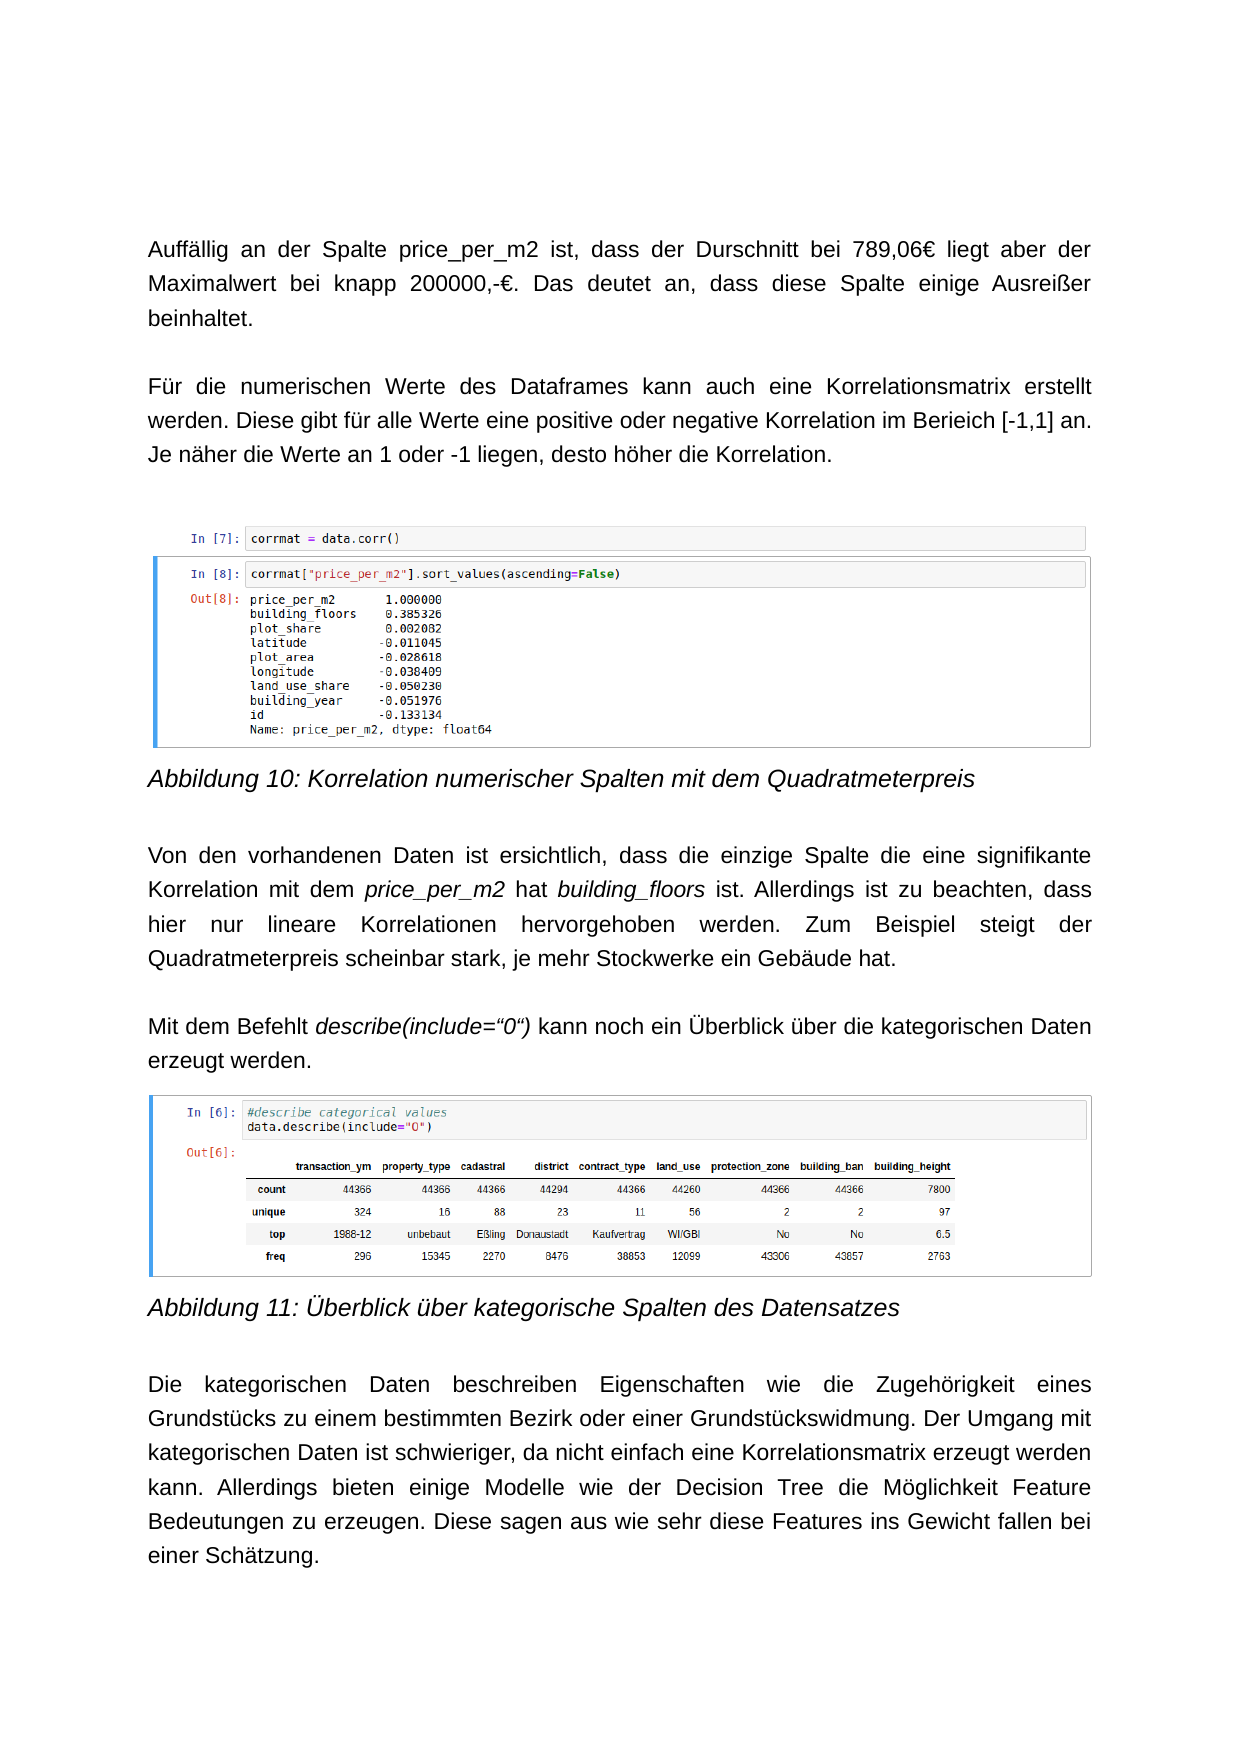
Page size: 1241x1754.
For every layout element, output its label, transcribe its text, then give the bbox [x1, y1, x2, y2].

text Abbildung 11: Überblick über kategorische Spalten des Datensatzes [148, 1279, 1092, 1321]
text Abbildung 10: Korrelation numerischer Spalten mit dem Quadratmeterpreis [148, 750, 1092, 792]
text Auffällig an der Spalte price_per_m2 ist, dass der Durschnitt bei 789,06€ liegt aber der Maximalwert bei knapp 200000,-€. Das deutet an, dass diese Spalte einige Ausreißer beinhaltet. [148, 236, 1092, 331]
picture [147, 1093, 1093, 1279]
text Von den vorhandenen Daten ist ersichtlich, dass die einzige Spalte die eine signifikante Korrelation mit dem price_per_m2 hat building_floors ist. Allerdings ist zu beachten, dass hier nur lineare Korrelationen hervorgehoben werden. Zum Beispiel steigt der Quadratmeterpreis scheinbar stark, je mehr Stockwerke ein Gebäude hat. [148, 842, 1092, 971]
text Für die numerischen Werte des Dataframes kann auch eine Korrelationsmatrix erstellt werden. Diese gibt für alle Werte eine positive oder negative Korrelation im Berieich [-1,1] an. Je näher die Werte an 1 oder -1 liegen, desto höher die Korrelation. [148, 373, 1092, 468]
text Die kategorischen Daten beschreiben Eigenschaften wie die Zugehörigkeit eines Grundstücks zu einem bestimmten Bezirk oder einer Grundstückswidmung. Der Umgang mit kategorischen Daten ist schwieriger, da nicht einfach eine Korrelationsmatrix erzeugt werden kann. Allerdings bieten einige Modelle wie der Decision Tree die Möglichkeit Feature Bedeutungen zu erzeugen. Diese sagen aus wie sehr diese Features ins Gewicht fallen bei einer Schätzung. [148, 1371, 1092, 1568]
picture [147, 522, 1093, 750]
text Mit dem Befehlt describe(include=“0“) kann noch ein Überblick über die kategorischen Daten erzeugt werden. [148, 1013, 1092, 1073]
